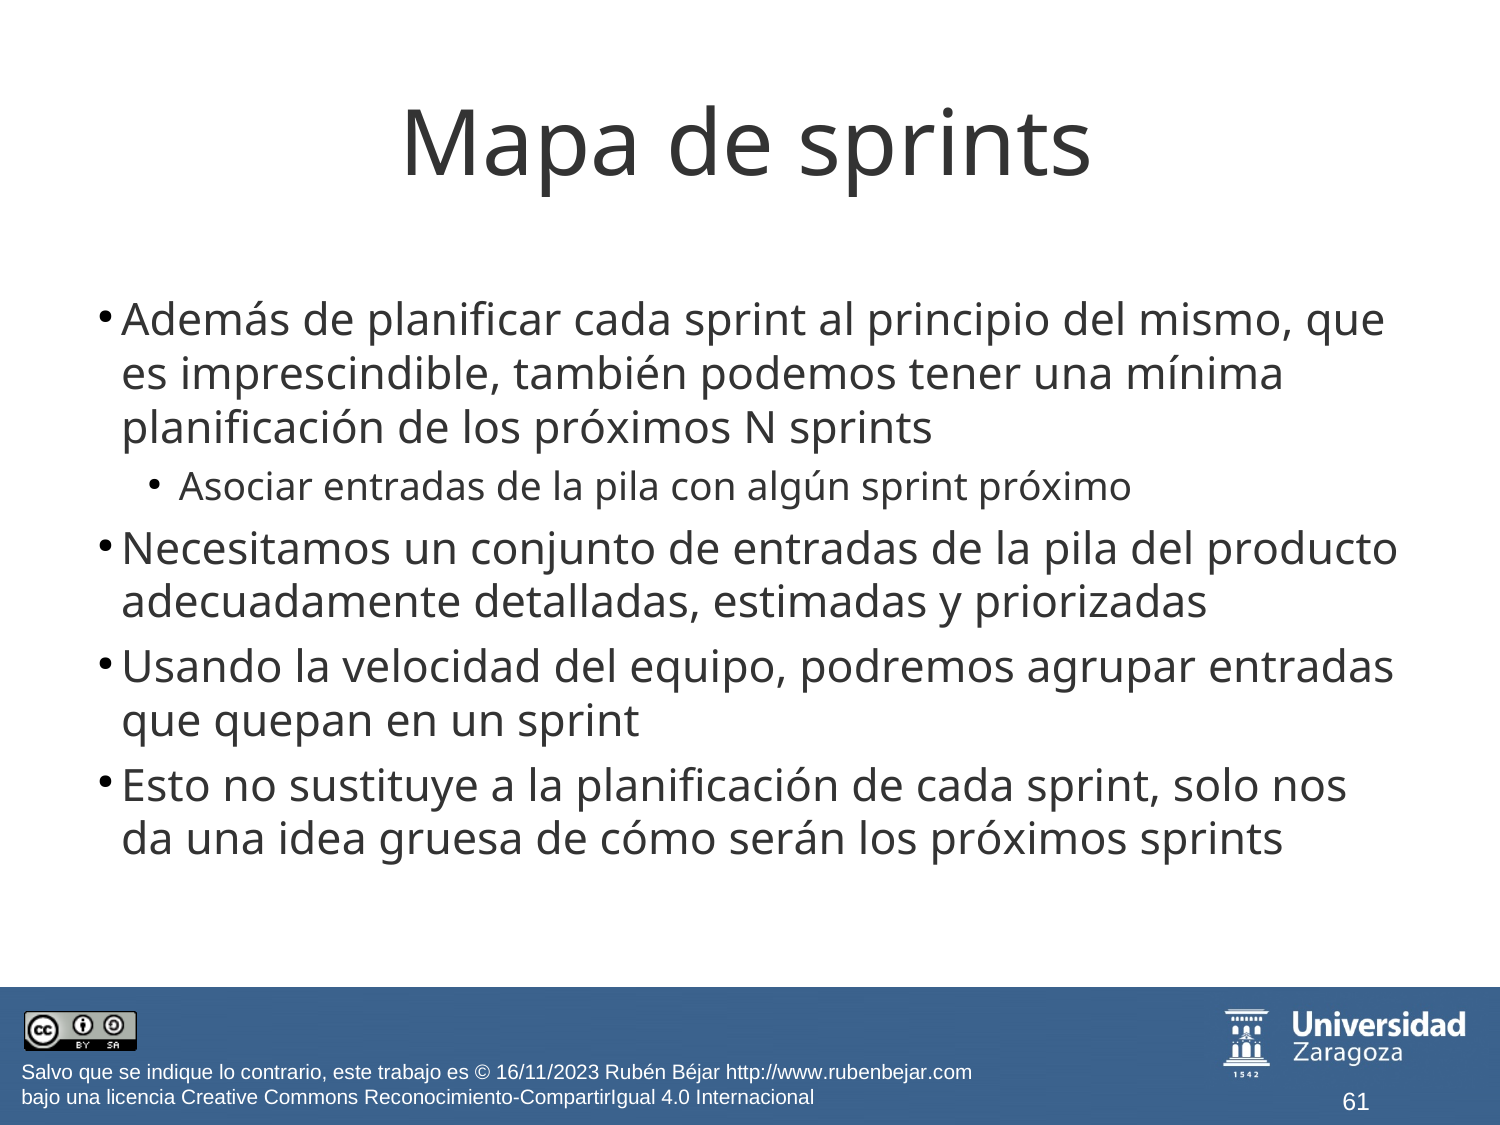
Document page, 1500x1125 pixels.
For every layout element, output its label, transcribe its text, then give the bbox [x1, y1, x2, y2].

list Además de planificar cada sprint al principio del mismo, que es imprescindible, también podemos tener una mínima planificación de los próximos N sprints Asociar entradas de la pila con algún sprint próximo Necesitamos un conjunto de entradas de la pila del producto adecuadamente detalladas, estimadas y priorizadas Usando la velocidad del equipo, podremos agrupar entradas que quepan en un sprint Esto no sustituye a la planificación de cada sprint, solo nos da una idea gruesa de cómo serán los próximos sprints [82, 283, 1418, 957]
picture [0, 987, 1500, 1125]
title Mapa de sprints [74, 21, 1420, 257]
